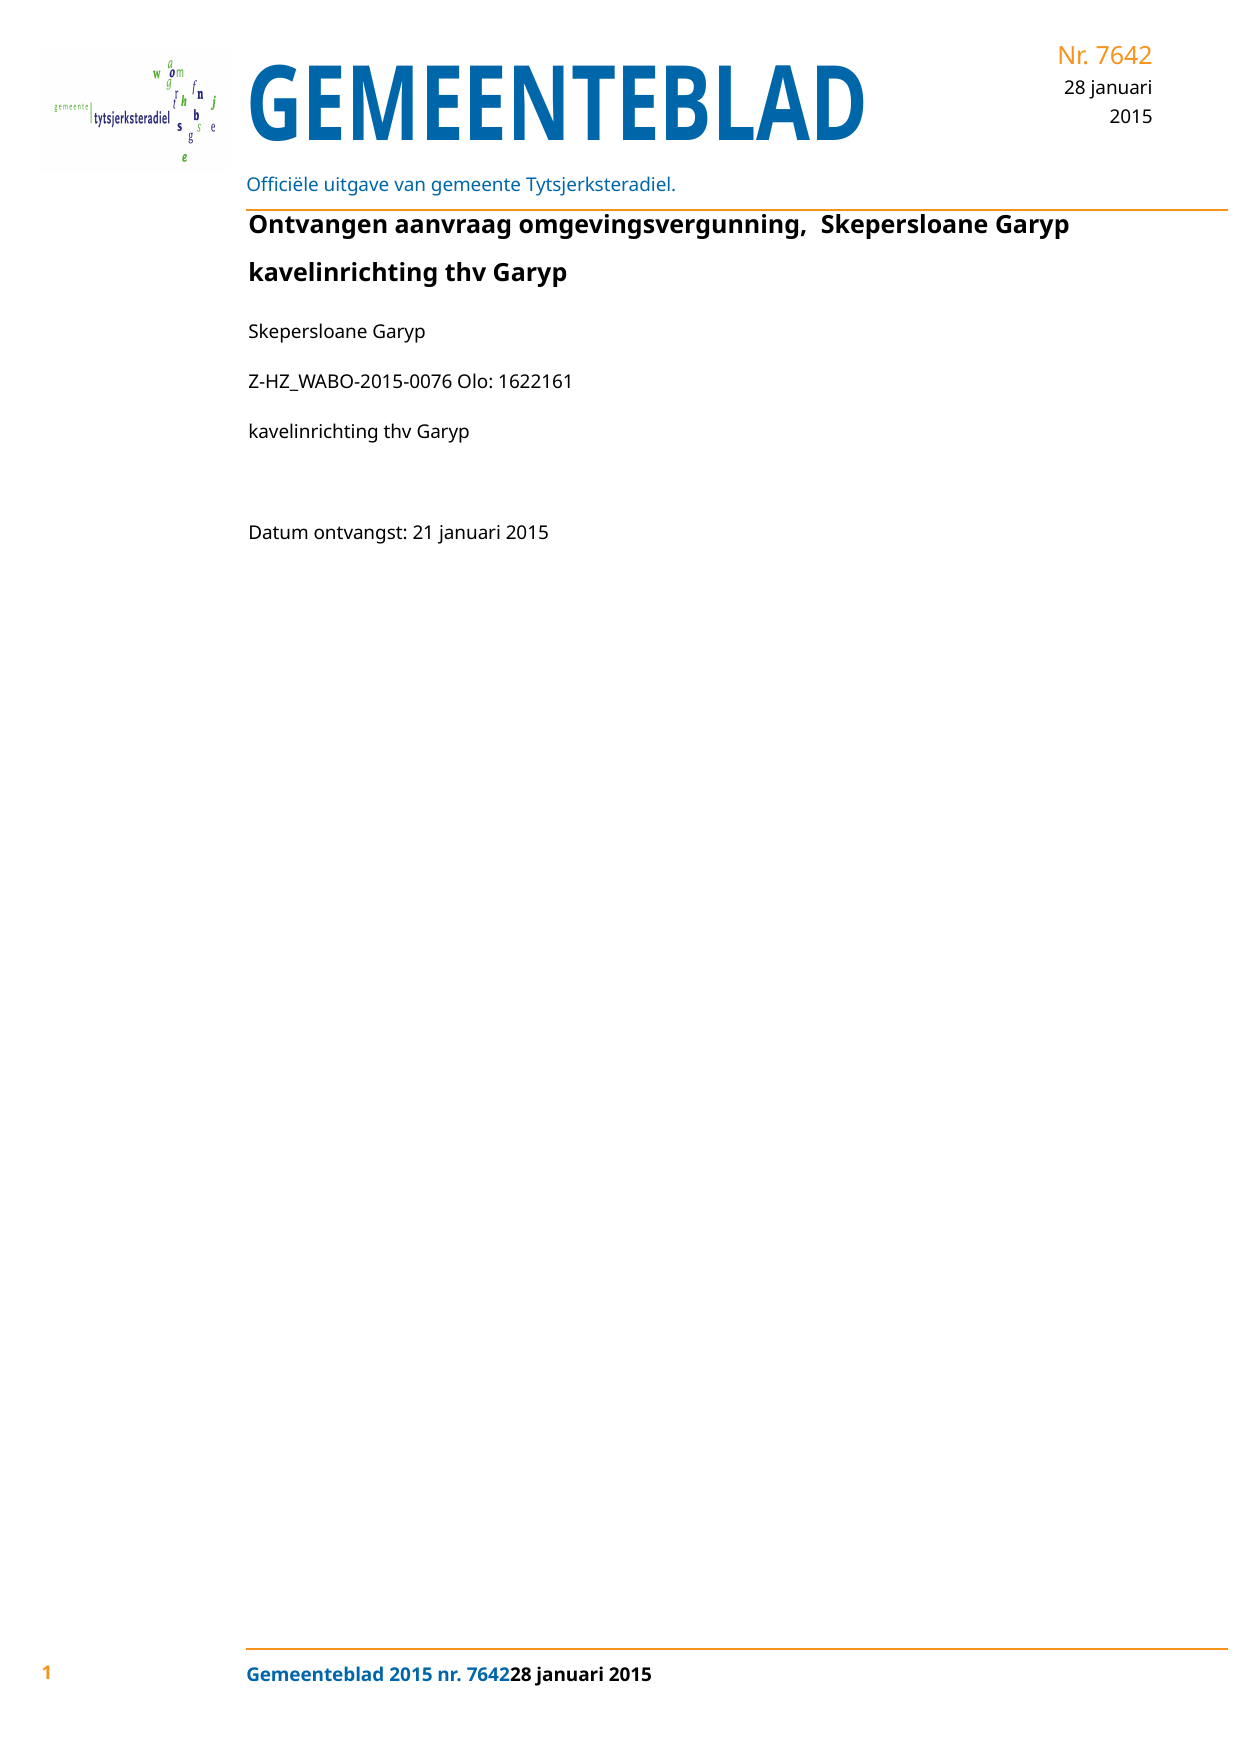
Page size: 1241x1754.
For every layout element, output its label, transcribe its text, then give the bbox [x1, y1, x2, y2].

text Skepersloane Garyp [248, 318, 1152, 344]
text Z-HZ_WABO-2015-0076 Olo: 1622161 [248, 368, 1152, 394]
text kavelinrichting thv Garyp [248, 419, 1152, 444]
text Ontvangen aanvraag omgevingsvergunning, Skepersloane Garyp kavelinrichting thv Garyp [248, 211, 1152, 288]
text Datum ontvangst: 21 januari 2015 [248, 519, 1152, 545]
picture [41, 47, 231, 172]
